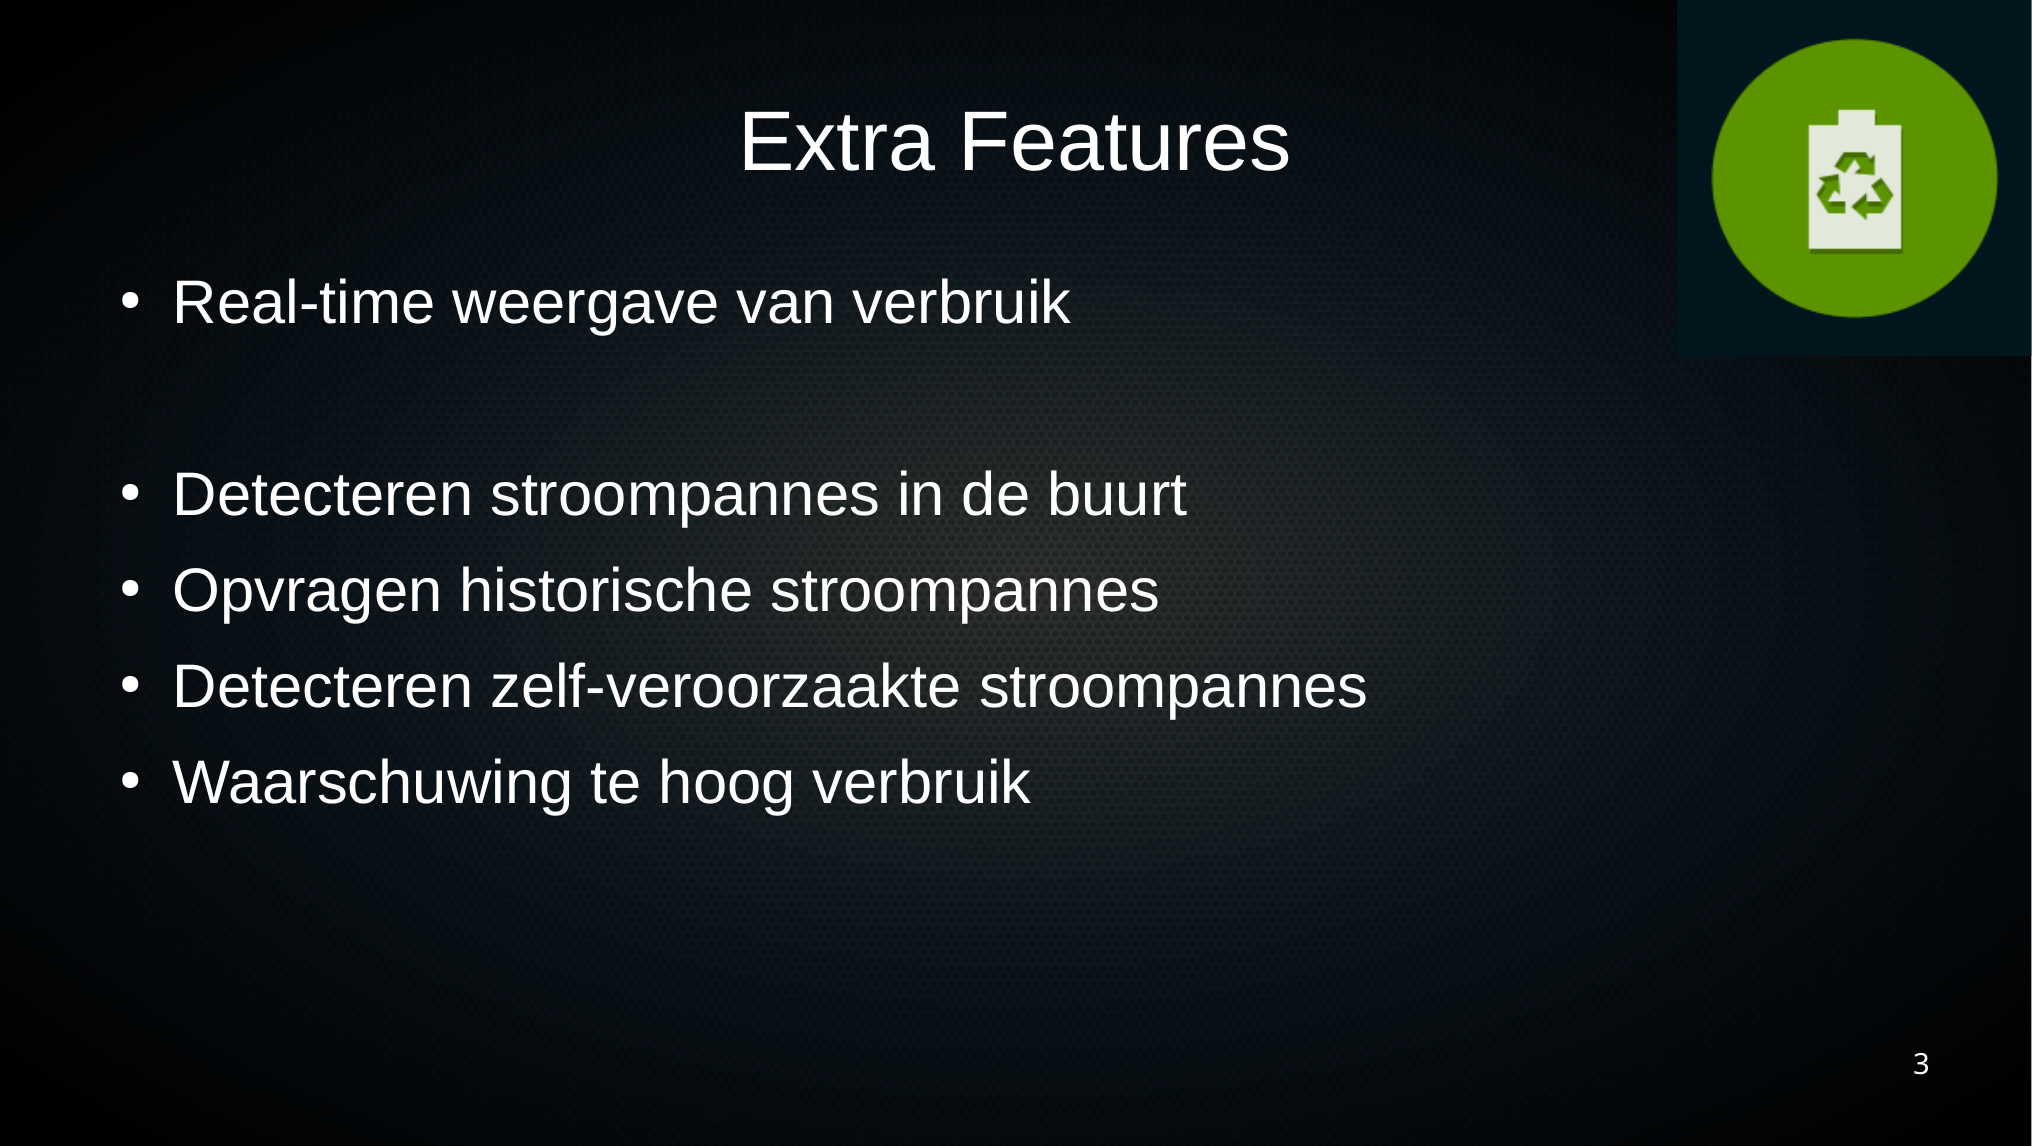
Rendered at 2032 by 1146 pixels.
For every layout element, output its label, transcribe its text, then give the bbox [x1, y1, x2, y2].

list Real-time weergave van verbruik Detecteren stroompannes in de buurt Opvragen historische stroompannes Detecteren zelf-veroorzaakte stroompannes Waarschuwing te hoog verbruik [101, 268, 1890, 933]
title Extra Features [101, 45, 1677, 237]
picture [0, 0, 2032, 1146]
